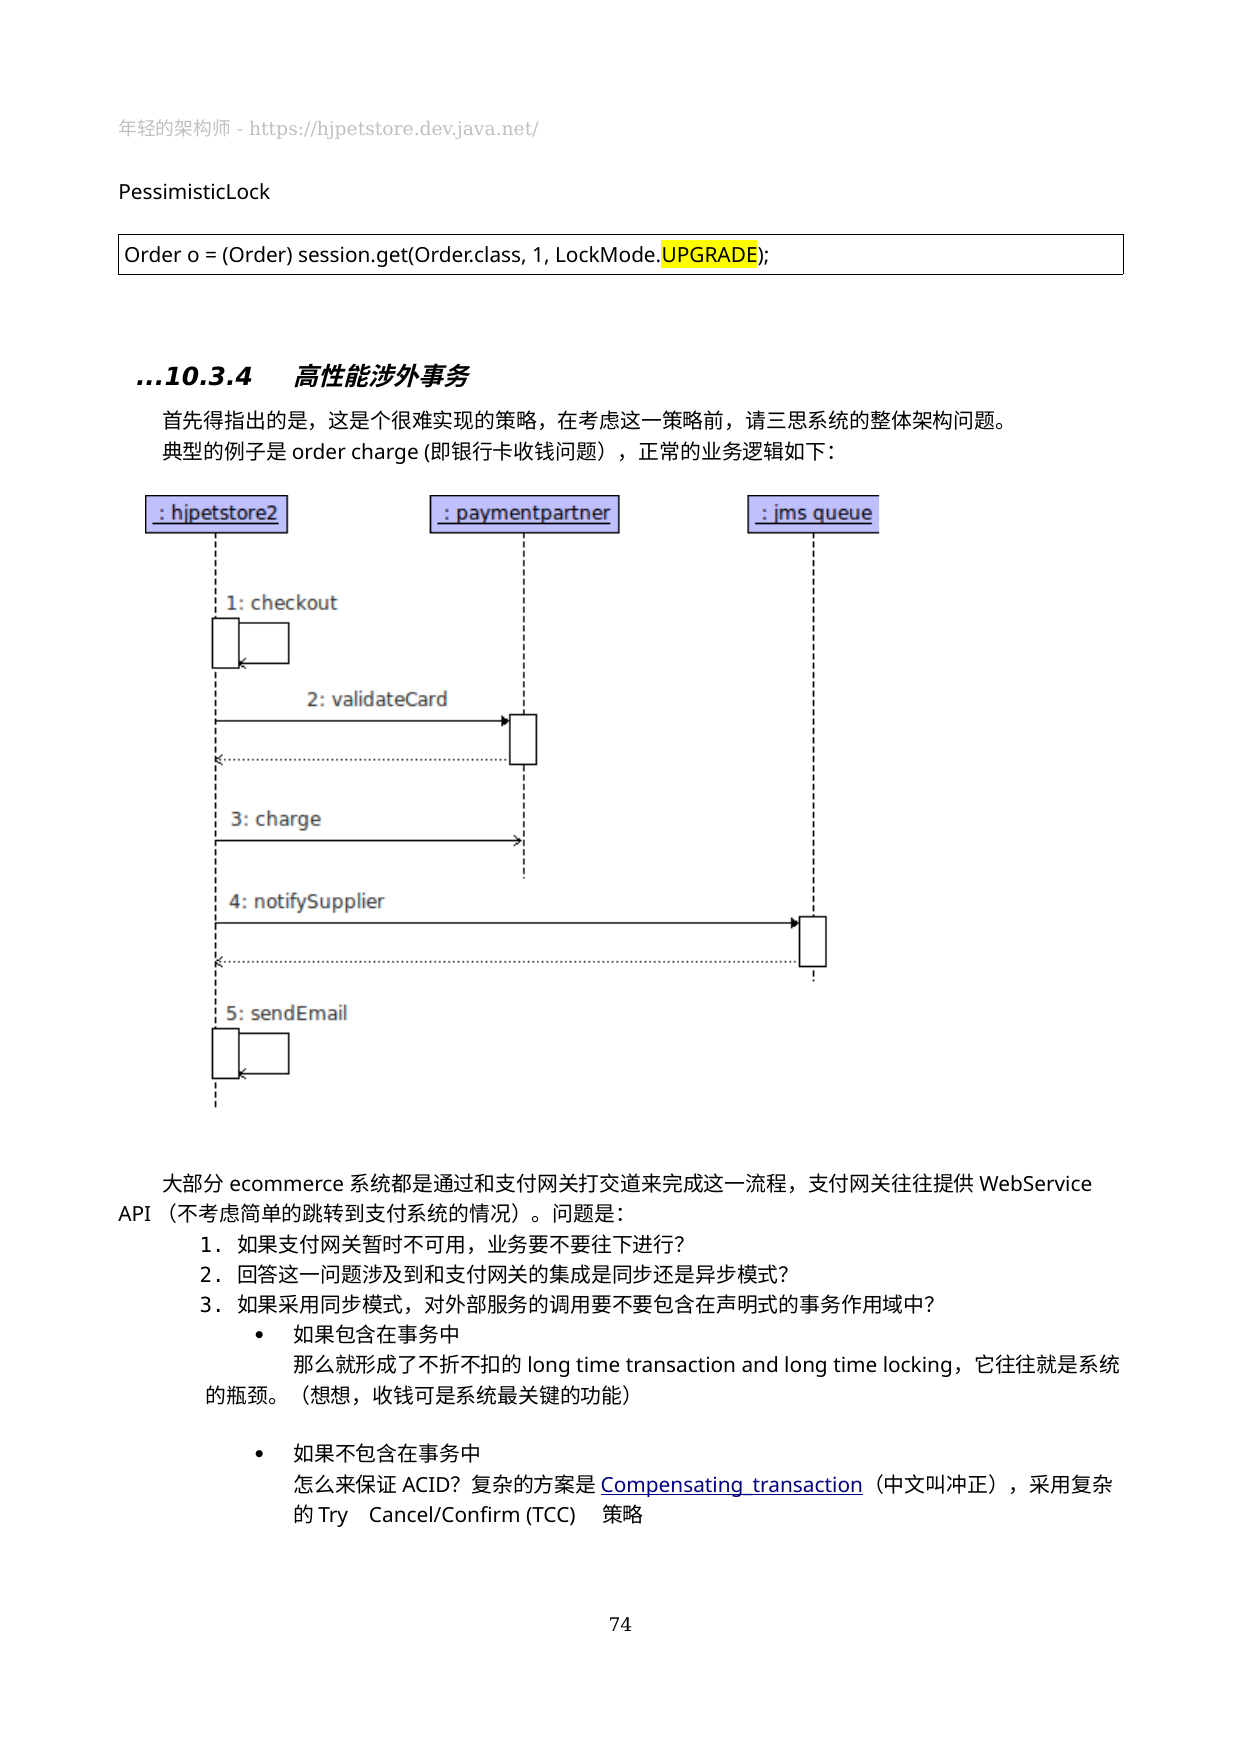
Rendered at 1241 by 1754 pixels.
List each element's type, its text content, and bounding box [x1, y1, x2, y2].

text 那么就形成了不折不扣的 long time transaction and long time locking，它往往就是系统的瓶颈。（想想，收钱可是系统最关键的功能） [206, 1349, 1122, 1409]
list 如果采用同步模式，对外部服务的调用要不要包含在声明式的事务作用域中？ [199, 1288, 1122, 1318]
list 回答这一问题涉及到和支付网关的集成是同步还是异步模式？ [199, 1258, 1122, 1288]
text 怎么来保证 ACID？复杂的方案是Compensating_transaction（中文叫冲正），采用复杂的Try Cancel/Confirm (TCC) 策略 [256, 1468, 1122, 1528]
picture [145, 495, 880, 1109]
list 如果不包含在事务中 [256, 1438, 1122, 1468]
list 如果包含在事务中 [256, 1318, 1122, 1349]
subtitle 高性能涉外事务 [136, 356, 1122, 392]
text 典型的例子是 order charge (即银行卡收钱问题），正常的业务逻辑如下： [118, 435, 1122, 465]
text 大部分 ecommerce 系统都是通过和支付网关打交道来完成这一流程，支付网关往往提供 WebService API （不考虑简单的跳转到支付系统的情况）。问题是： [118, 1167, 1122, 1228]
text PessimisticLock [118, 177, 1122, 206]
text 首先得指出的是，这是个很难实现的策略，在考虑这一策略前，请三思系统的整体架构问题。 [118, 405, 1122, 435]
list 如果支付网关暂时不可用，业务要不要往下进行？ [199, 1228, 1122, 1258]
table_header Order o = (Order) session.get(Order.class, 1, LockMode.UPGRADE); [119, 235, 1123, 274]
